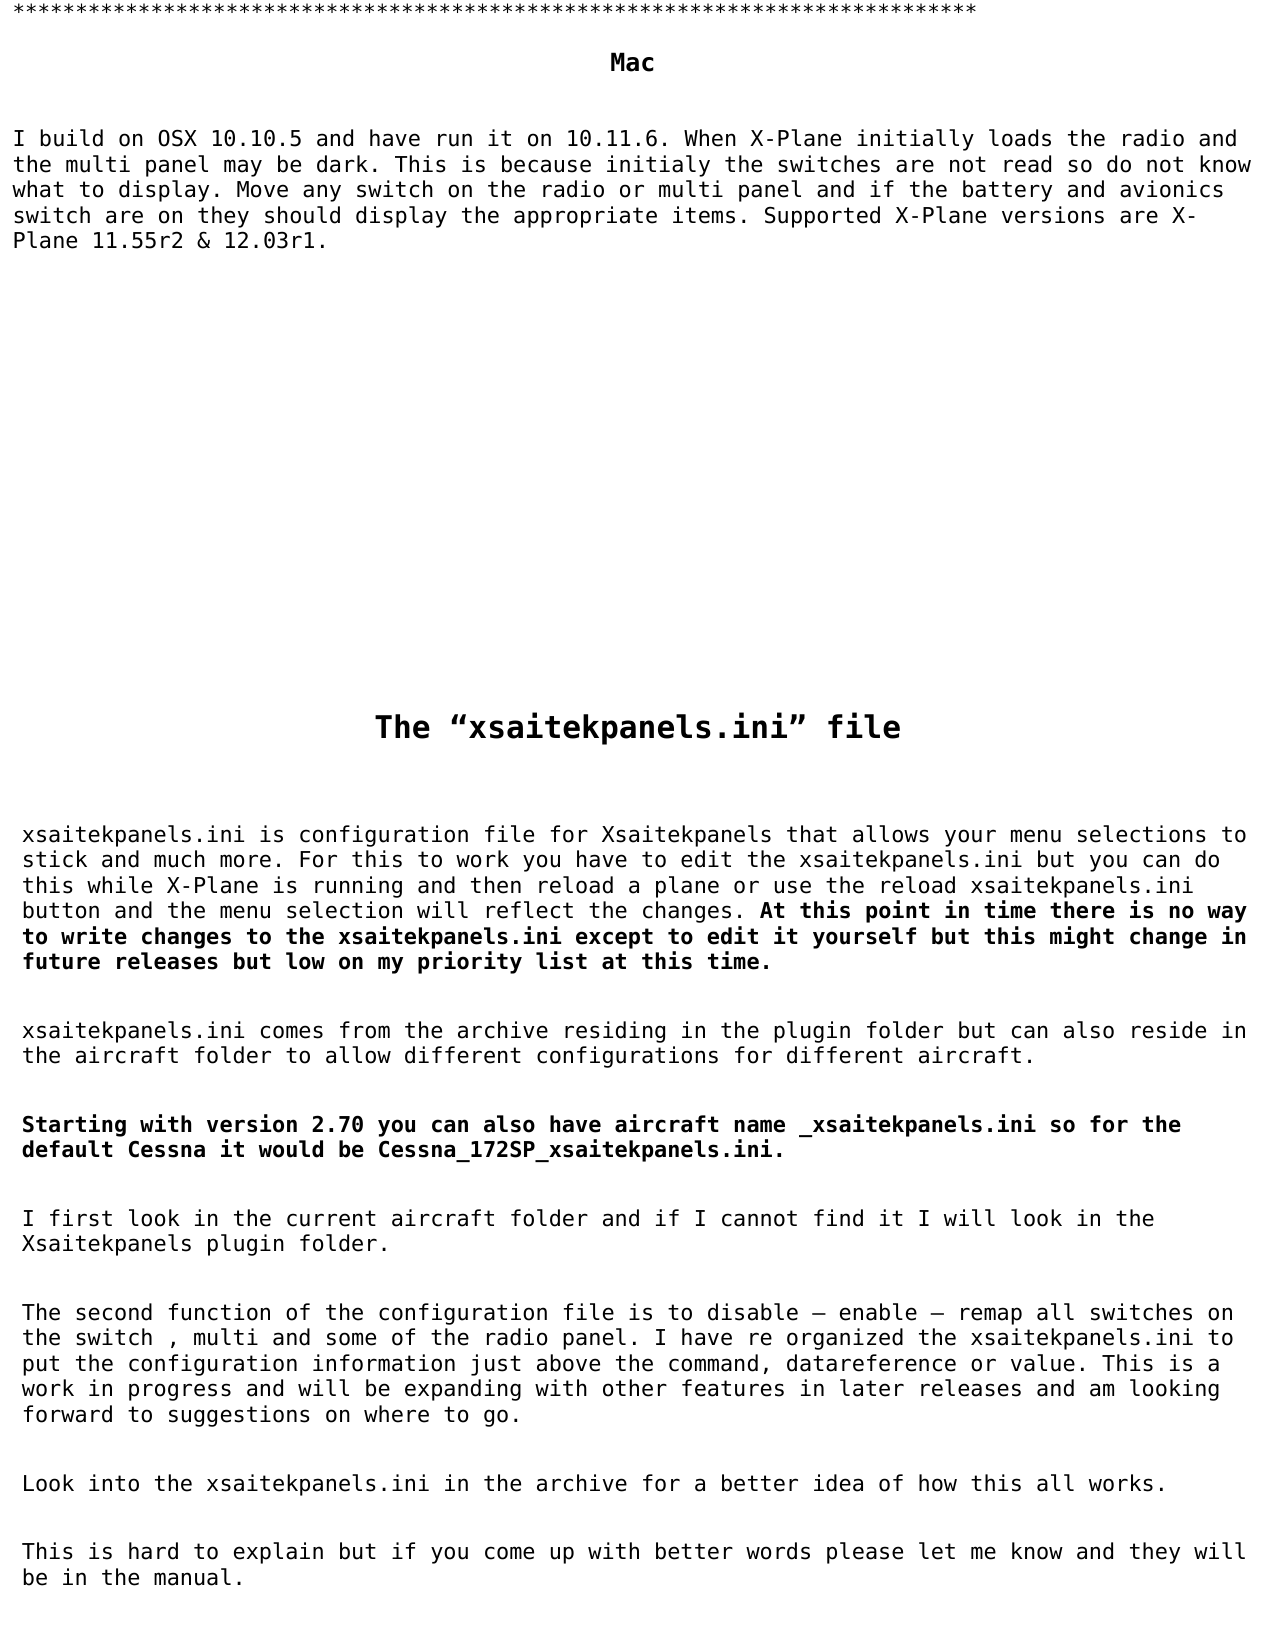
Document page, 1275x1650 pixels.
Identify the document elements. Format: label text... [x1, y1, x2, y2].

text I build on OSX 10.10.5 and have run it on 10.11.6. When X-Plane initially loads the radio and the multi panel may be dark. This is because initialy the switches are not read so do not know what to display. Move any switch on the radio or multi panel and if the battery and avionics switch are on they should display the appropriate items. Supported X-Plane versions are X-Plane 11.55r2 & 12.03r1. [12, 78, 1253, 254]
text Mac [12, 24, 1253, 78]
text Look into the xsaitekpanels.ini in the archive for a better idea of how this all works. [17, 1466, 1256, 1501]
text Starting with version 2.70 you can also have aircraft name _xsaitekpanels.ini so for the default Cessna it would be Cessna_172SP_xsaitekpanels.ini. [17, 1107, 1256, 1167]
text The second function of the configuration file is to disable – enable – remap all switches on the switch , multi and some of the radio panel. I have re organized the xsaitekpanels.ini to put the configuration information just above the command, datareference or value. This is a work in progress and will be expanding with other features in later releases and am looking forward to suggestions on where to go. [17, 1296, 1256, 1432]
text ***************************************************************************** [12, 0, 1253, 24]
text I first look in the current aircraft folder and if I cannot find it I will look in the Xsaitekpanels plugin folder. [17, 1202, 1256, 1261]
text This is hard to explain but if you come up with better words please let me know and they will be in the manual. [17, 1535, 1256, 1594]
text The “xsaitekpanels.ini” file [0, 705, 1275, 750]
text xsaitekpanels.ini comes from the archive residing in the plugin folder but can also reside in the aircraft folder to allow different configurations for different aircraft. [17, 1013, 1256, 1073]
text xsaitekpanels.ini is configuration file for Xsaitekpanels that allows your menu selections to stick and much more. For this to work you have to edit the xsaitekpanels.ini but you can do this while X-Plane is running and then reload a plane or use the reload xsaitekpanels.ini button and the menu selection will reflect the changes. At this point in time there is no way to write changes to the xsaitekpanels.ini except to edit it yourself but this might change in future releases but low on my priority list at this time. [17, 817, 1256, 979]
